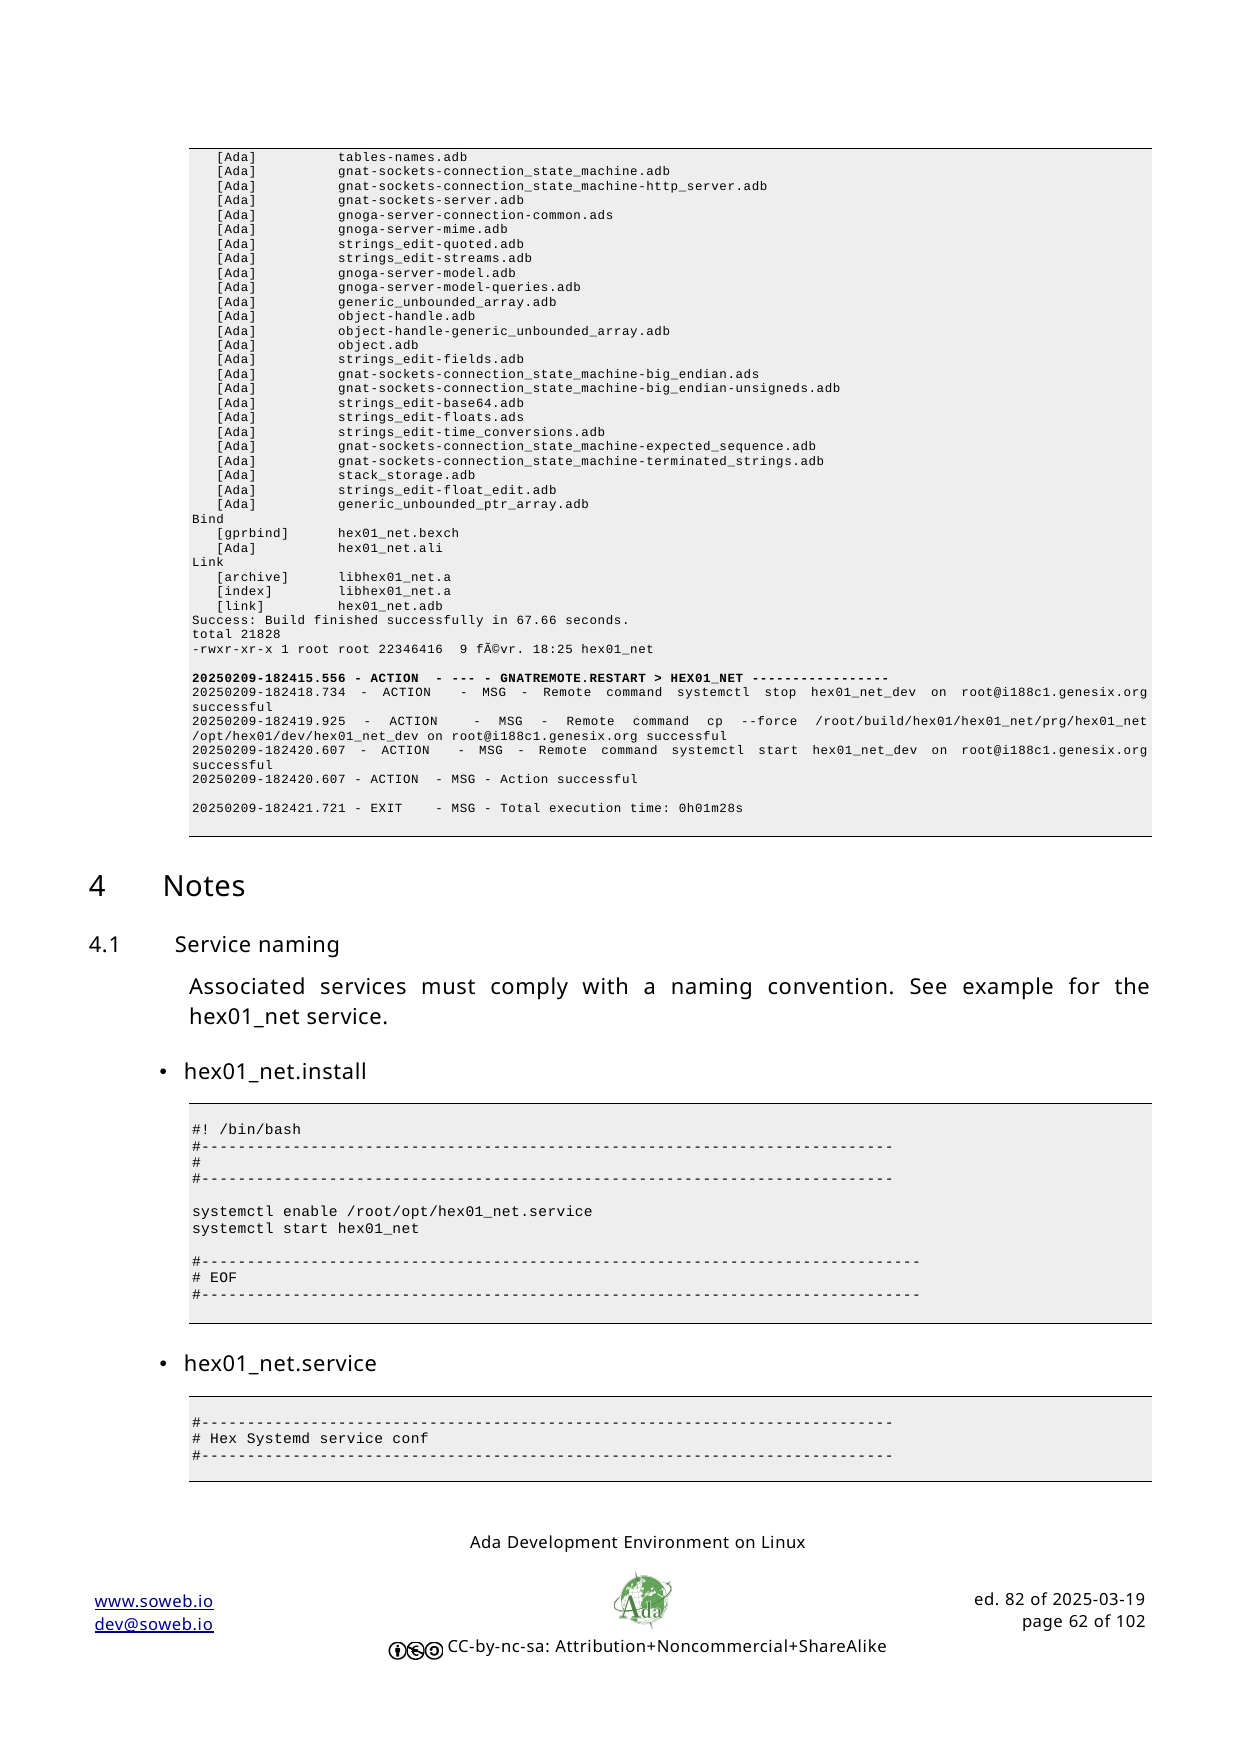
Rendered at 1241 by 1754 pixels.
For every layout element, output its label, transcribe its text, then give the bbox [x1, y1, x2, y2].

list [Ada] strings_edit-base64.adb [189, 394, 1152, 408]
list [Ada] stack_storage.adb [189, 466, 1152, 481]
list Success: Build finished successfully in 67.66 seconds. [189, 611, 1152, 625]
list [Ada] gnat-sockets-server.adb [189, 191, 1152, 206]
list [Ada] strings_edit-time_conversions.adb [189, 423, 1152, 437]
list [Ada] object.adb [189, 336, 1152, 350]
list [Ada] tables-names.adb [189, 149, 1152, 162]
list # EOF [189, 1268, 1152, 1284]
list 20250209-182418.734 - ACTION - MSG - Remote command systemctl stop hex01_net_dev on root@i188c1.genesix.org successful [189, 683, 1152, 712]
text Associated services must comply with a naming convention. See example for the hex01_net service. [189, 971, 1152, 1031]
list [index] libhex01_net.a [189, 582, 1152, 596]
list [Ada] generic_unbounded_ptr_array.adb [189, 495, 1152, 509]
list [link] hex01_net.adb [189, 596, 1152, 611]
picture [388, 1642, 443, 1660]
picture [613, 1571, 672, 1630]
list [Ada] generic_unbounded_array.adb [189, 292, 1152, 307]
subtitle hex01_net.install [159, 1054, 1152, 1085]
list #! /bin/bash [189, 1104, 1152, 1136]
subtitle Service naming [88, 929, 1152, 959]
list total 21828 [189, 625, 1152, 640]
list [Ada] strings_edit-streams.adb [189, 249, 1152, 263]
list [Ada] gnoga-server-model-queries.adb [189, 278, 1152, 292]
list # Hex Systemd service conf [189, 1429, 1152, 1445]
list [Ada] gnat-sockets-connection_state_machine-big_endian.ads [189, 365, 1152, 379]
list [Ada] gnoga-server-connection-common.ads [189, 206, 1152, 220]
list 20250209-182420.607 - ACTION - MSG - Remote command systemctl start hex01_net_dev on root@i188c1.genesix.org successful [189, 741, 1152, 770]
list [Ada] gnat-sockets-connection_state_machine-expected_sequence.adb [189, 437, 1152, 452]
list [Ada] object-handle-generic_unbounded_array.adb [189, 321, 1152, 336]
list #------------------------------------------------------------------------------- [189, 1251, 1152, 1268]
list [Ada] hex01_net.ali [189, 538, 1152, 553]
list [Ada] gnat-sockets-connection_state_machine-http_server.adb [189, 177, 1152, 191]
list #---------------------------------------------------------------------------- [189, 1445, 1152, 1462]
list [Ada] gnoga-server-model.adb [189, 263, 1152, 278]
list #---------------------------------------------------------------------------- [189, 1136, 1152, 1152]
subtitle hex01_net.service [159, 1347, 1152, 1378]
list [Ada] gnat-sockets-connection_state_machine.adb [189, 162, 1152, 177]
list 20250209-182420.607 - ACTION - MSG - Action successful [189, 770, 1152, 785]
list systemctl start hex01_net [189, 1218, 1152, 1235]
list [Ada] gnoga-server-mime.adb [189, 220, 1152, 234]
list [gprbind] hex01_net.bexch [189, 524, 1152, 538]
list [Ada] strings_edit-quoted.adb [189, 234, 1152, 249]
list #------------------------------------------------------------------------------- [189, 1284, 1152, 1323]
list [Ada] strings_edit-float_edit.adb [189, 481, 1152, 495]
list # [189, 1152, 1152, 1169]
list 20250209-182415.556 - ACTION - --- - GNATREMOTE.RESTART > HEX01_NET ----------------- [189, 669, 1152, 683]
list 20250209-182421.721 - EXIT - MSG - Total execution time: 0h01m28s [189, 799, 1152, 836]
list [Ada] strings_edit-fields.adb [189, 350, 1152, 365]
subtitle Notes [88, 866, 1152, 905]
list [Ada] gnat-sockets-connection_state_machine-terminated_strings.adb [189, 452, 1152, 466]
list [Ada] strings_edit-floats.ads [189, 408, 1152, 423]
list Link [189, 553, 1152, 567]
list [Ada] gnat-sockets-connection_state_machine-big_endian-unsigneds.adb [189, 379, 1152, 394]
list #---------------------------------------------------------------------------- [189, 1169, 1152, 1185]
list #---------------------------------------------------------------------------- [189, 1397, 1152, 1429]
list -rwxr-xr-x 1 root root 22346416 9 fÃ©vr. 18:25 hex01_net [189, 640, 1152, 654]
list systemctl enable /root/opt/hex01_net.service [189, 1202, 1152, 1218]
list Bind [189, 509, 1152, 524]
list [Ada] object-handle.adb [189, 307, 1152, 321]
list [archive] libhex01_net.a [189, 567, 1152, 582]
list 20250209-182419.925 - ACTION - MSG - Remote command cp --force /root/build/hex01/hex01_net/prg/hex01_net /opt/hex01/dev/hex01_net_dev on root@i188c1.genesix.org successful [189, 712, 1152, 741]
